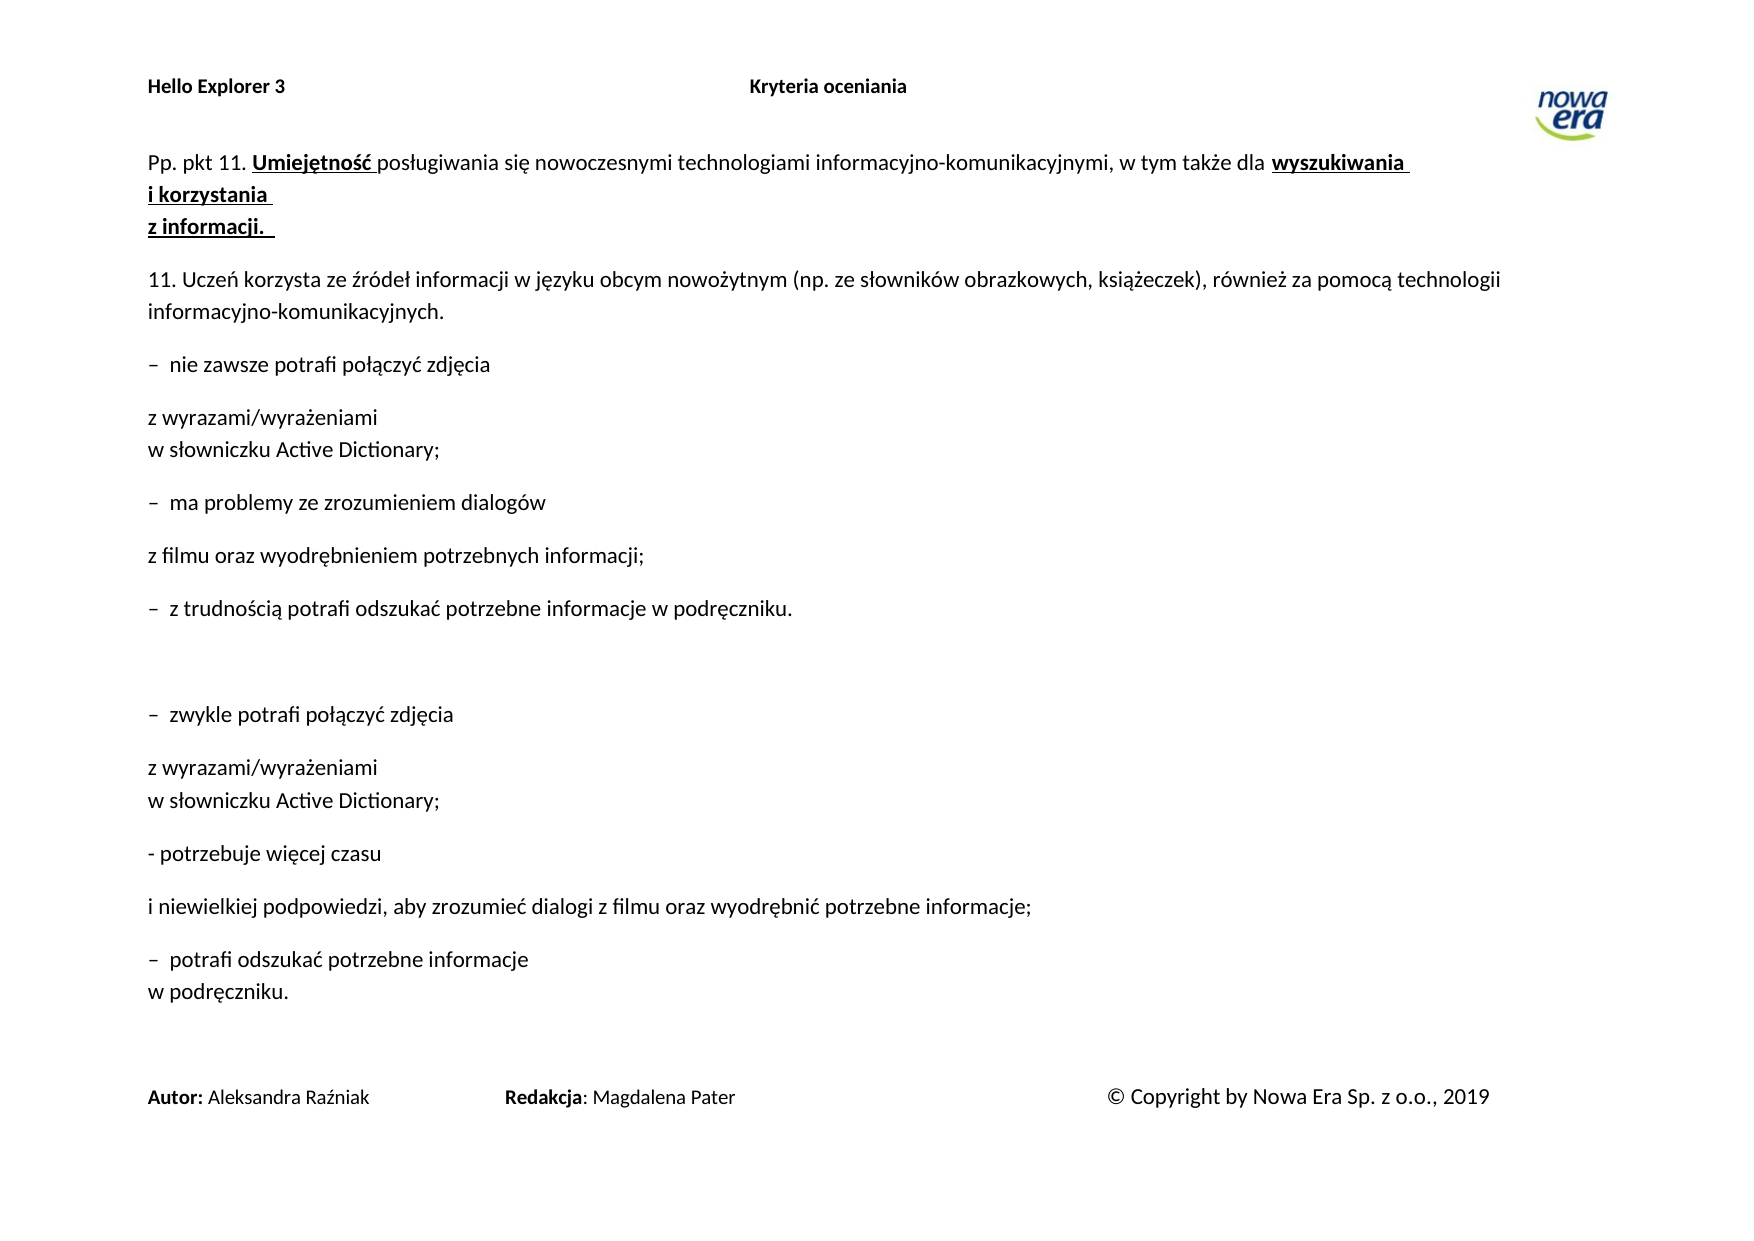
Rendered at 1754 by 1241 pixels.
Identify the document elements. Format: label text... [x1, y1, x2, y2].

text z filmu oraz wyodrębnieniem potrzebnych informacji; [148, 541, 1606, 569]
text – z trudnością potrafi odszukać potrzebne informacje w podręczniku. [148, 594, 1606, 622]
picture [1526, 83, 1621, 148]
text – zwykle potrafi połączyć zdjęcia [148, 701, 1606, 728]
text Pp. pkt 11. Umiejętność posługiwania się nowoczesnymi technologiami informacyjno-komunikacyjnymi, w tym także dla wyszukiwania i korzystania z informacji. [148, 148, 1606, 240]
text – ma problemy ze zrozumieniem dialogów [148, 488, 1606, 516]
text z wyrazami/wyrażeniami w słowniczku Active Dictionary; [148, 753, 1606, 814]
text – nie zawsze potrafi połączyć zdjęcia [148, 350, 1606, 378]
text – potrafi odszukać potrzebne informacje w podręczniku. [148, 945, 1606, 1005]
text 11. Uczeń korzysta ze źródeł informacji w języku obcym nowożytnym (np. ze słowników obrazkowych, książeczek), również za pomocą technologii informacyjno-komunikacyjnych. [148, 265, 1606, 325]
text i niewielkiej podpowiedzi, aby zrozumieć dialogi z filmu oraz wyodrębnić potrzebne informacje; [148, 892, 1606, 920]
text z wyrazami/wyrażeniami w słowniczku Active Dictionary; [148, 403, 1606, 463]
text - potrzebuje więcej czasu [148, 839, 1606, 867]
